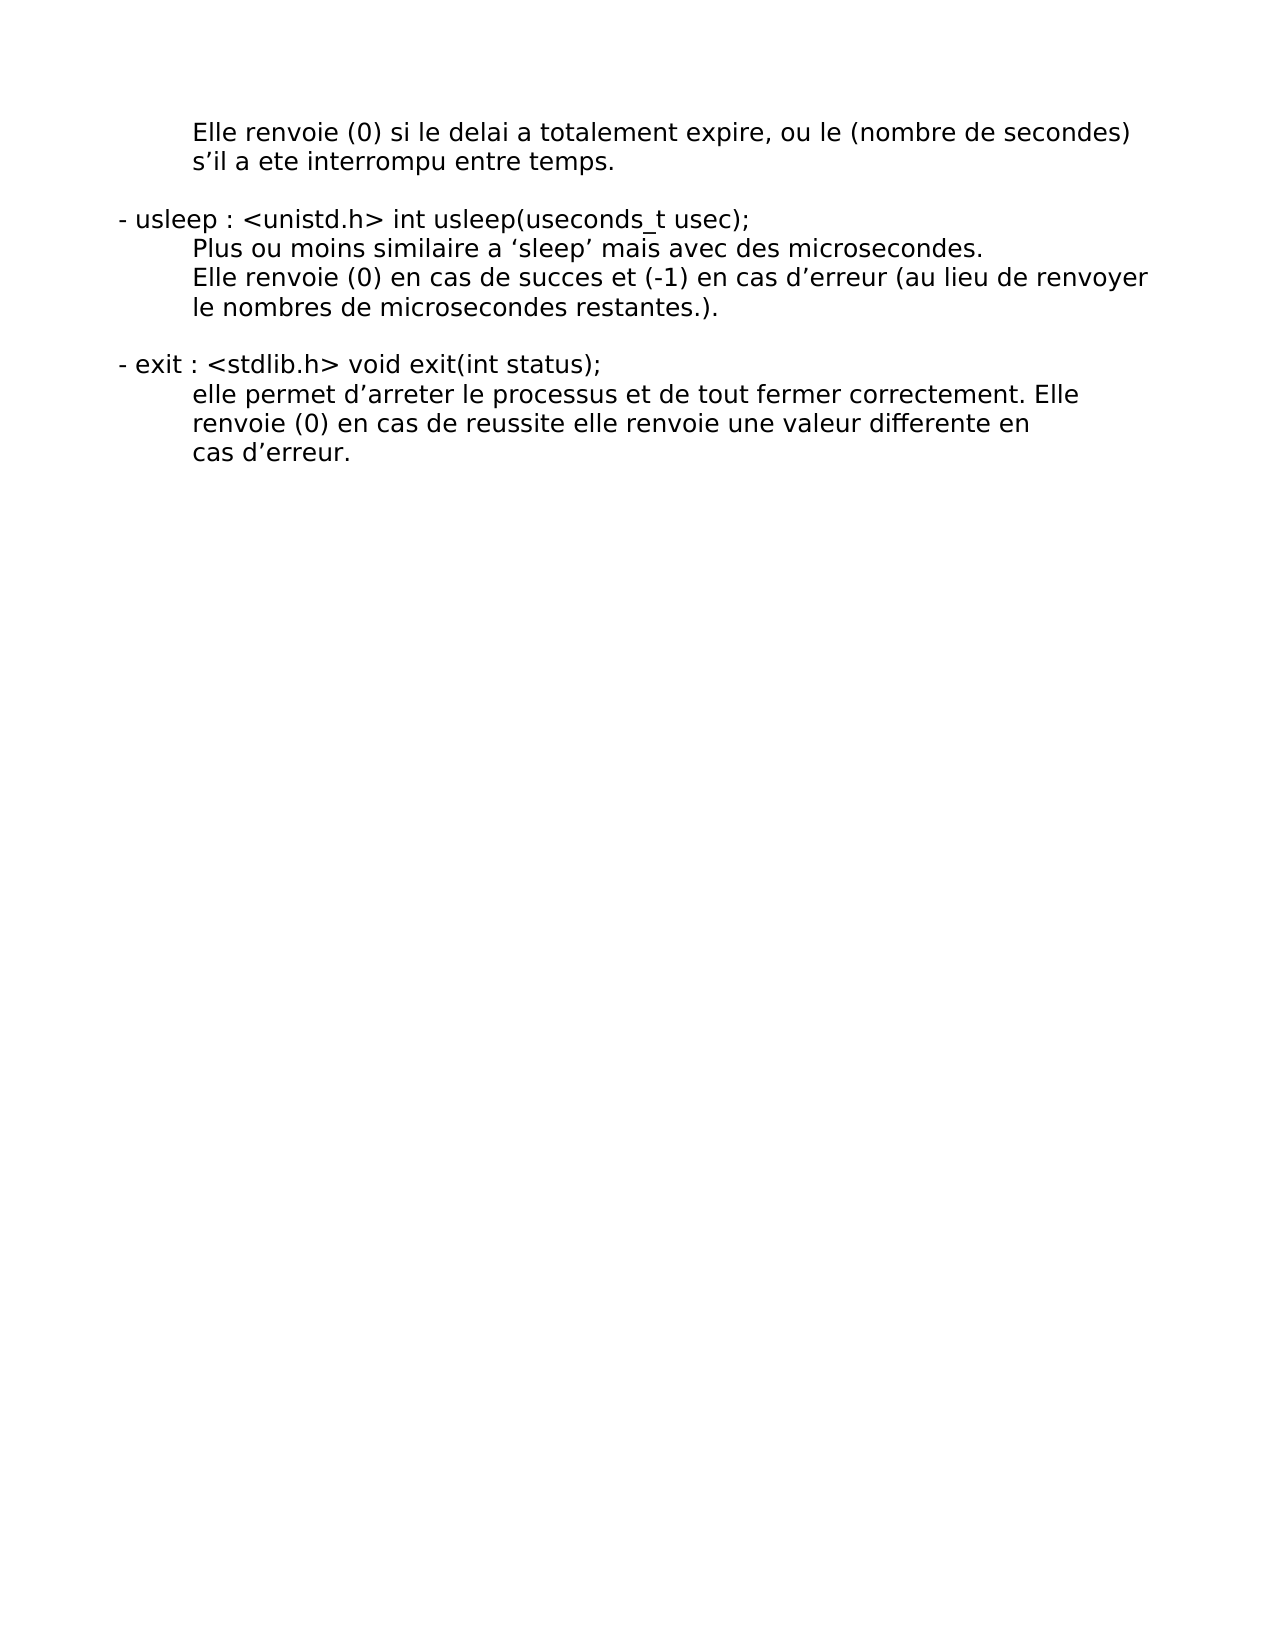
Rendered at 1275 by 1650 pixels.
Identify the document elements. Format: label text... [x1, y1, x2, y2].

text Elle renvoie (0) en cas de succes et (-1) en cas d’erreur (au lieu de renvoyer [118, 263, 1157, 293]
text Elle renvoie (0) si le delai a totalement expire, ou le (nombre de secondes) [118, 118, 1157, 147]
text le nombres de microsecondes restantes.). [118, 293, 1157, 322]
text renvoie (0) en cas de reussite elle renvoie une valeur differente en [118, 409, 1157, 438]
text - exit : <stdlib.h> void exit(int status); [118, 351, 1157, 380]
text Plus ou moins similaire a ‘sleep’ mais avec des microsecondes. [118, 234, 1157, 263]
text - usleep : <unistd.h> int usleep(useconds_t usec); [118, 205, 1157, 234]
text elle permet d’arreter le processus et de tout fermer correctement. Elle [118, 380, 1157, 409]
text s’il a ete interrompu entre temps. [118, 147, 1157, 176]
text cas d’erreur. [118, 438, 1157, 467]
